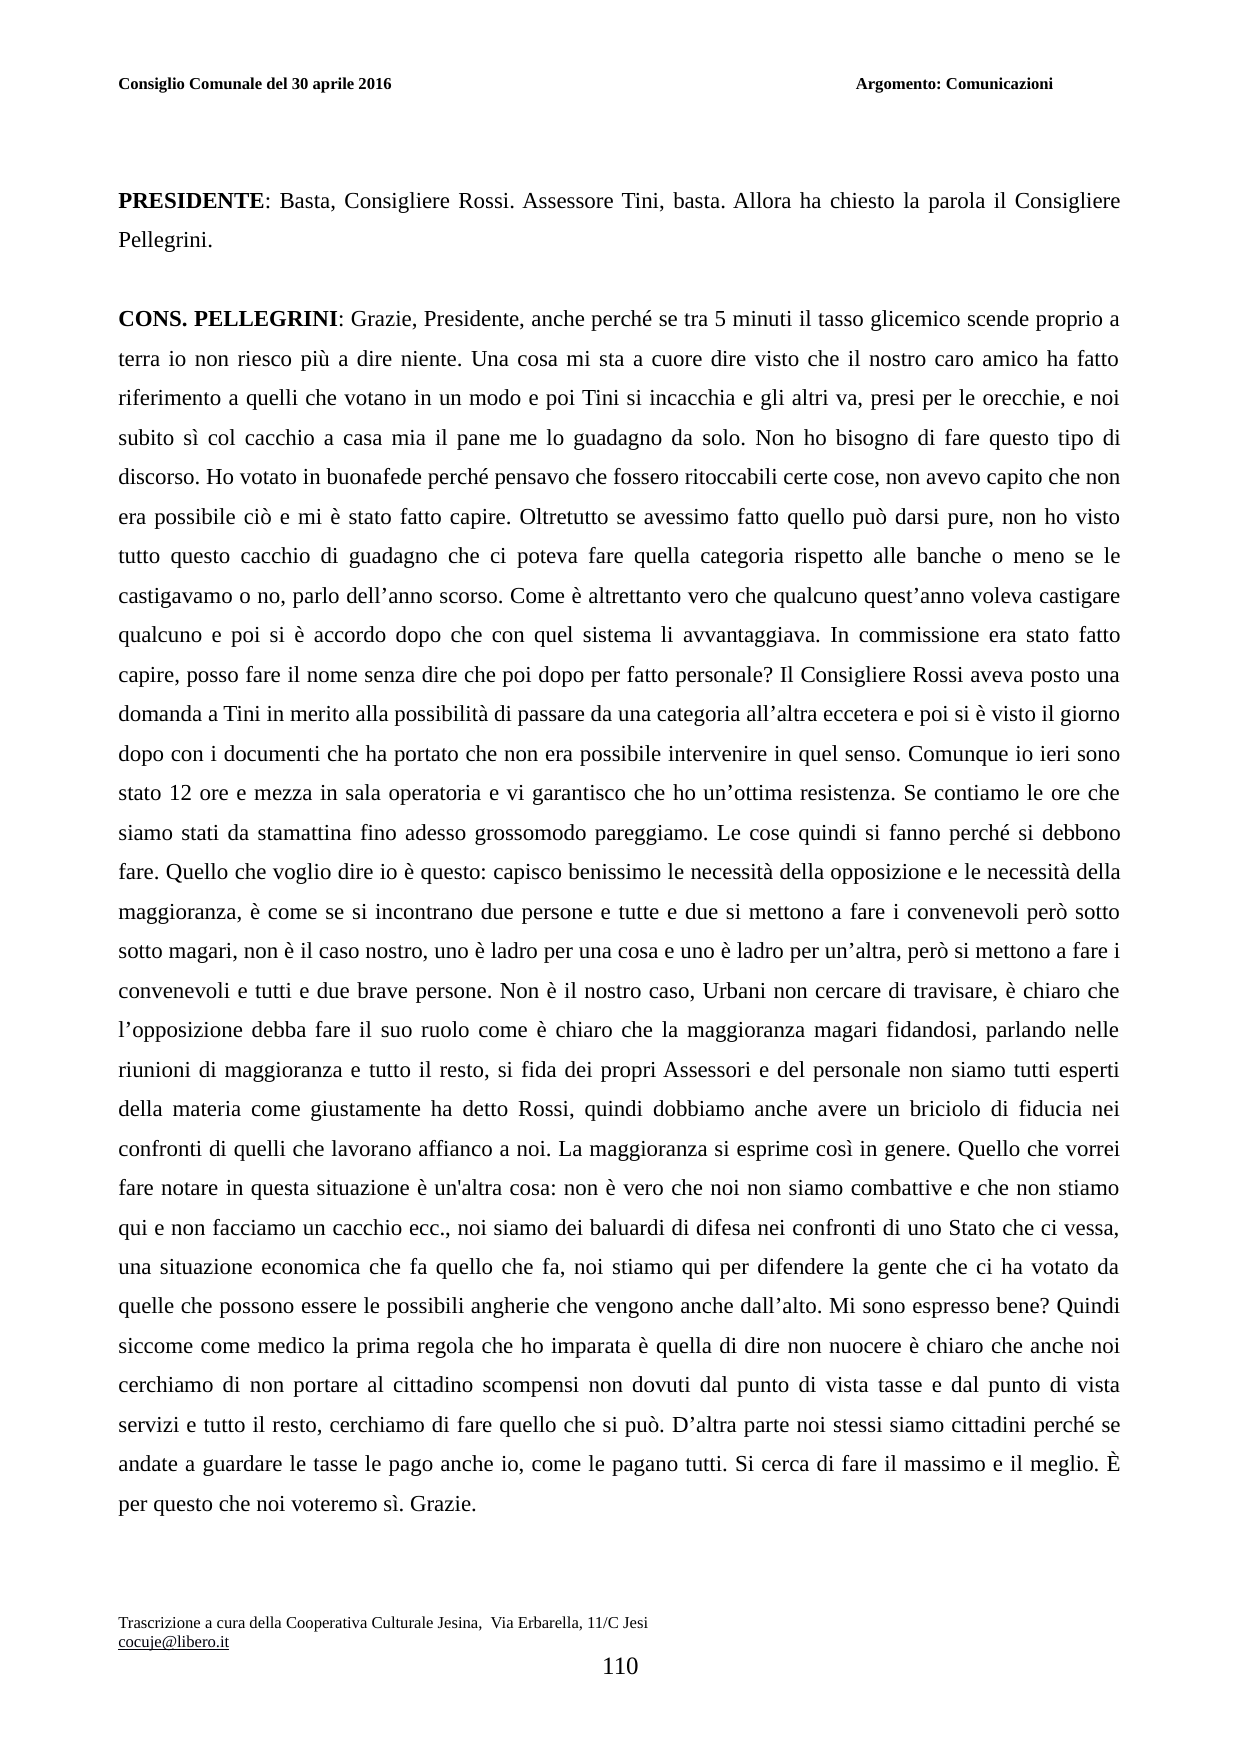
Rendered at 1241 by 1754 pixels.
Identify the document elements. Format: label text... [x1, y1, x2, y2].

text CONS. PELLEGRINI: Grazie, Presidente, anche perché se tra 5 minuti il tasso glicemico scende proprio a terra io non riesco più a dire niente. Una cosa mi sta a cuore dire visto che il nostro caro amico ha fatto riferimento a quelli che votano in un modo e poi Tini si incacchia e gli altri va, presi per le orecchie, e noi subito sì col cacchio a casa mia il pane me lo guadagno da solo. Non ho bisogno di fare questo tipo di discorso. Ho votato in buonafede perché pensavo che fossero ritoccabili certe cose, non avevo capito che non era possibile ciò e mi è stato fatto capire. Oltretutto se avessimo fatto quello può darsi pure, non ho visto tutto questo cacchio di guadagno che ci poteva fare quella categoria rispetto alle banche o meno se le castigavamo o no, parlo dell’anno scorso. Come è altrettanto vero che qualcuno quest’anno voleva castigare qualcuno e poi si è accordo dopo che con quel sistema li avvantaggiava. In commissione era stato fatto capire, posso fare il nome senza dire che poi dopo per fatto personale? Il Consigliere Rossi aveva posto una domanda a Tini in merito alla possibilità di passare da una categoria all’altra eccetera e poi si è visto il giorno dopo con i documenti che ha portato che non era possibile intervenire in quel senso. Comunque io ieri sono stato 12 ore e mezza in sala operatoria e vi garantisco che ho un’ottima resistenza. Se contiamo le ore che siamo stati da stamattina fino adesso grossomodo pareggiamo. Le cose quindi si fanno perché si debbono fare. Quello che voglio dire io è questo: capisco benissimo le necessità della opposizione e le necessità della maggioranza, è come se si incontrano due persone e tutte e due si mettono a fare i convenevoli però sotto sotto magari, non è il caso nostro, uno è ladro per una cosa e uno è ladro per un’altra, però si mettono a fare i convenevoli e tutti e due brave persone. Non è il nostro caso, Urbani non cercare di travisare, è chiaro che l’opposizione debba fare il suo ruolo come è chiaro che la maggioranza magari fidandosi, parlando nelle riunioni di maggioranza e tutto il resto, si fida dei propri Assessori e del personale non siamo tutti esperti della materia come giustamente ha detto Rossi, quindi dobbiamo anche avere un briciolo di fiducia nei confronti di quelli che lavorano affianco a noi. La maggioranza si esprime così in genere. Quello che vorrei fare notare in questa situazione è un'altra cosa: non è vero che noi non siamo combattive e che non stiamo qui e non facciamo un cacchio ecc., noi siamo dei baluardi di difesa nei confronti di uno Stato che ci vessa, una situazione economica che fa quello che fa, noi stiamo qui per difendere la gente che ci ha votato da quelle che possono essere le possibili angherie che vengono anche dall’alto. Mi sono espresso bene? Quindi siccome come medico la prima regola che ho imparata è quella di dire non nuocere è chiaro che anche noi cerchiamo di non portare al cittadino scompensi non dovuti dal punto di vista tasse e dal punto di vista servizi e tutto il resto, cerchiamo di fare quello che si può. D’altra parte noi stessi siamo cittadini perché se andate a guardare le tasse le pago anche io, come le pagano tutti. Si cerca di fare il massimo e il meglio. È per questo che noi voteremo sì. Grazie. [118, 306, 1122, 1516]
text PRESIDENTE: Basta, Consigliere Rossi. Assessore Tini, basta. Allora ha chiesto la parola il Consigliere Pellegrini. [118, 187, 1122, 253]
